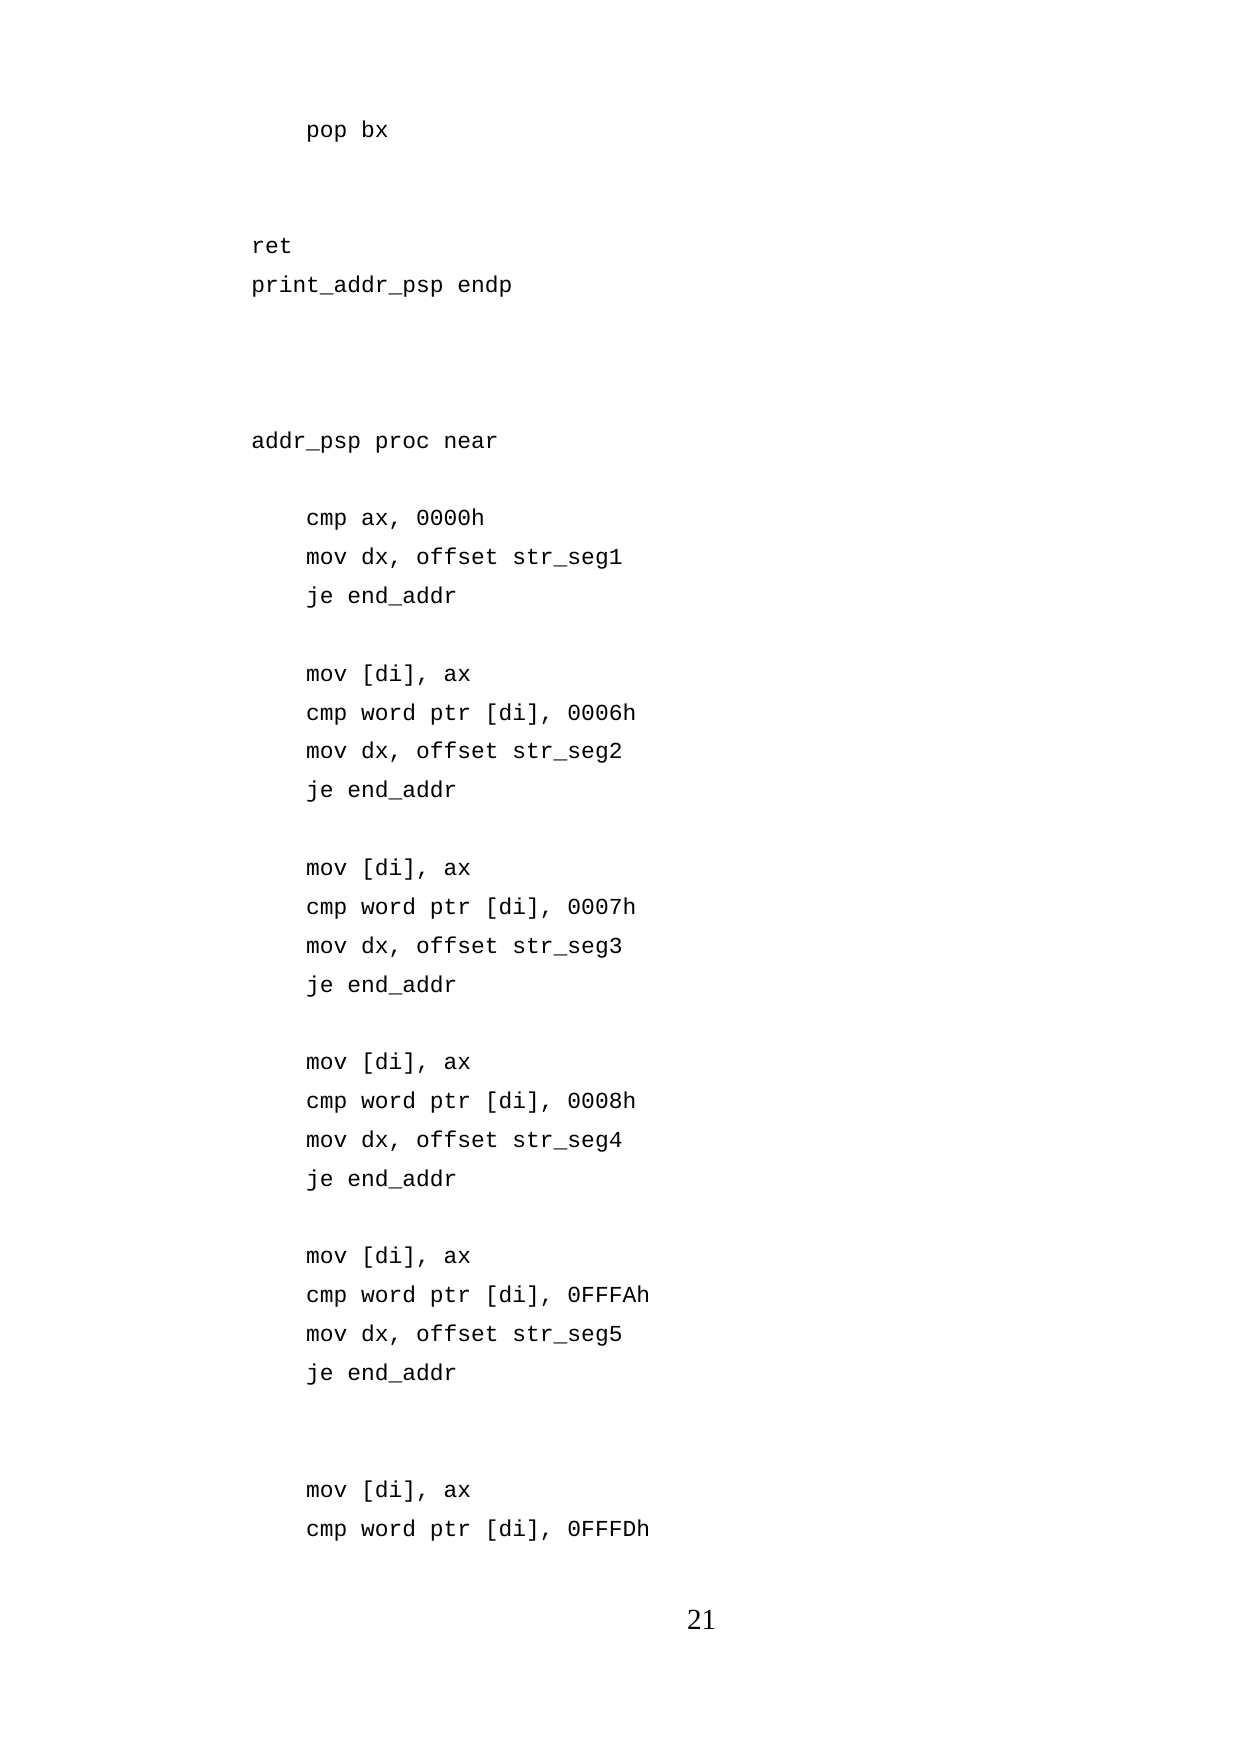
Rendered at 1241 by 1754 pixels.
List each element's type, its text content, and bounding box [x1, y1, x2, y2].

text cmp word ptr [di], 0008h [177, 1089, 1152, 1115]
text cmp word ptr [di], 0FFFDh [177, 1517, 1152, 1543]
text je end_addr [177, 1167, 1152, 1193]
text cmp word ptr [di], 0007h [177, 895, 1152, 921]
text addr_psp proc near [177, 429, 1152, 455]
text mov [di], ax [177, 1051, 1152, 1077]
text pop bx [177, 118, 1152, 144]
text print_addr_psp endp [177, 273, 1152, 299]
text mov dx, offset str_seg4 [177, 1128, 1152, 1154]
text je end_addr [177, 584, 1152, 610]
text cmp word ptr [di], 0006h [177, 701, 1152, 727]
text cmp word ptr [di], 0FFFAh [177, 1284, 1152, 1310]
text cmp ax, 0000h [177, 507, 1152, 533]
text mov dx, offset str_seg3 [177, 934, 1152, 960]
text je end_addr [177, 973, 1152, 999]
text mov [di], ax [177, 856, 1152, 882]
text mov dx, offset str_seg5 [177, 1323, 1152, 1348]
text mov [di], ax [177, 1478, 1152, 1504]
text je end_addr [177, 779, 1152, 804]
text mov dx, offset str_seg2 [177, 740, 1152, 766]
text ret [177, 235, 1152, 261]
text je end_addr [177, 1361, 1152, 1387]
text mov [di], ax [177, 662, 1152, 688]
text mov [di], ax [177, 1245, 1152, 1271]
text mov dx, offset str_seg1 [177, 546, 1152, 571]
